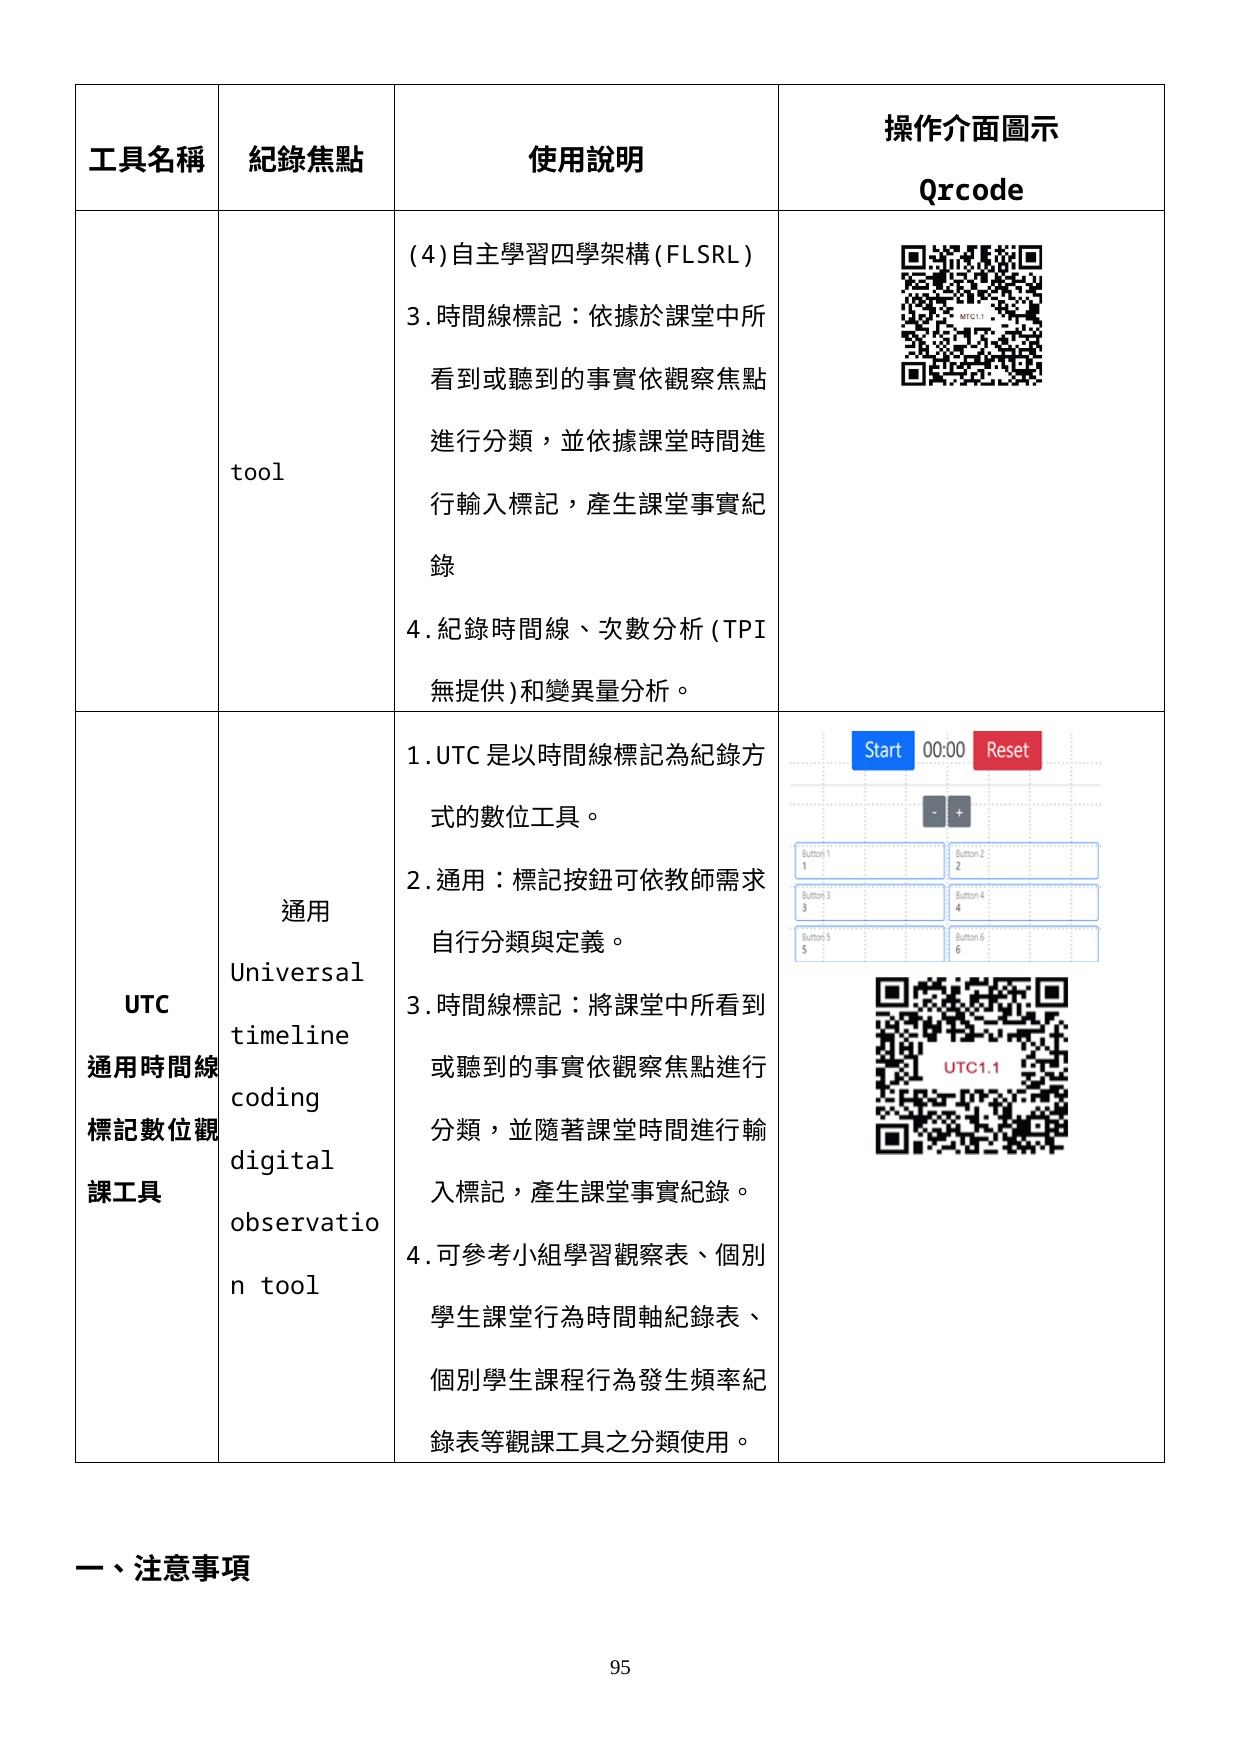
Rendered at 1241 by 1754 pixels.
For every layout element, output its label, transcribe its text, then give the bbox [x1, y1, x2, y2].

table_cell 1.UTC是以時間線標記為紀錄方式的數位工具。 2.通用：標記按鈕可依教師需求自行分類與定義。 3.時間線標記：將課堂中所看到或聽到的事實依觀察焦點進行分類，並隨著課堂時間進行輸入標記，產生課堂事實紀錄。 4.可參考小組學習觀察表、個別學生課堂行為時間軸紀錄表、個別學生課程行為發生頻率紀錄表等觀課工具之分類使用。 [395, 712, 778, 1462]
table_cell [76, 211, 218, 711]
table_cell [779, 211, 1164, 711]
table_header 工具名稱 [76, 85, 218, 210]
text 一、注意事項 [75, 1525, 1165, 1588]
table_cell [779, 712, 1164, 1462]
table_cell (4)自主學習四學架構(FLSRL) 3.時間線標記：依據於課堂中所看到或聽到的事實依觀察焦點進行分類，並依據課堂時間進行輸入標記，產生課堂事實紀錄 4.紀錄時間線、次數分析(TPI無提供)和變異量分析。 [395, 211, 778, 711]
table_cell 通用 Universal timeline coding digital observation tool [219, 712, 394, 1462]
table_header 使用說明 [395, 85, 778, 210]
table_header 操作介面圖示 Qrcode [779, 85, 1164, 210]
table_cell tool [219, 211, 394, 711]
table_cell UTC 通用時間線標記數位觀課工具 [76, 712, 218, 1462]
table_header 紀錄焦點 [219, 85, 394, 210]
